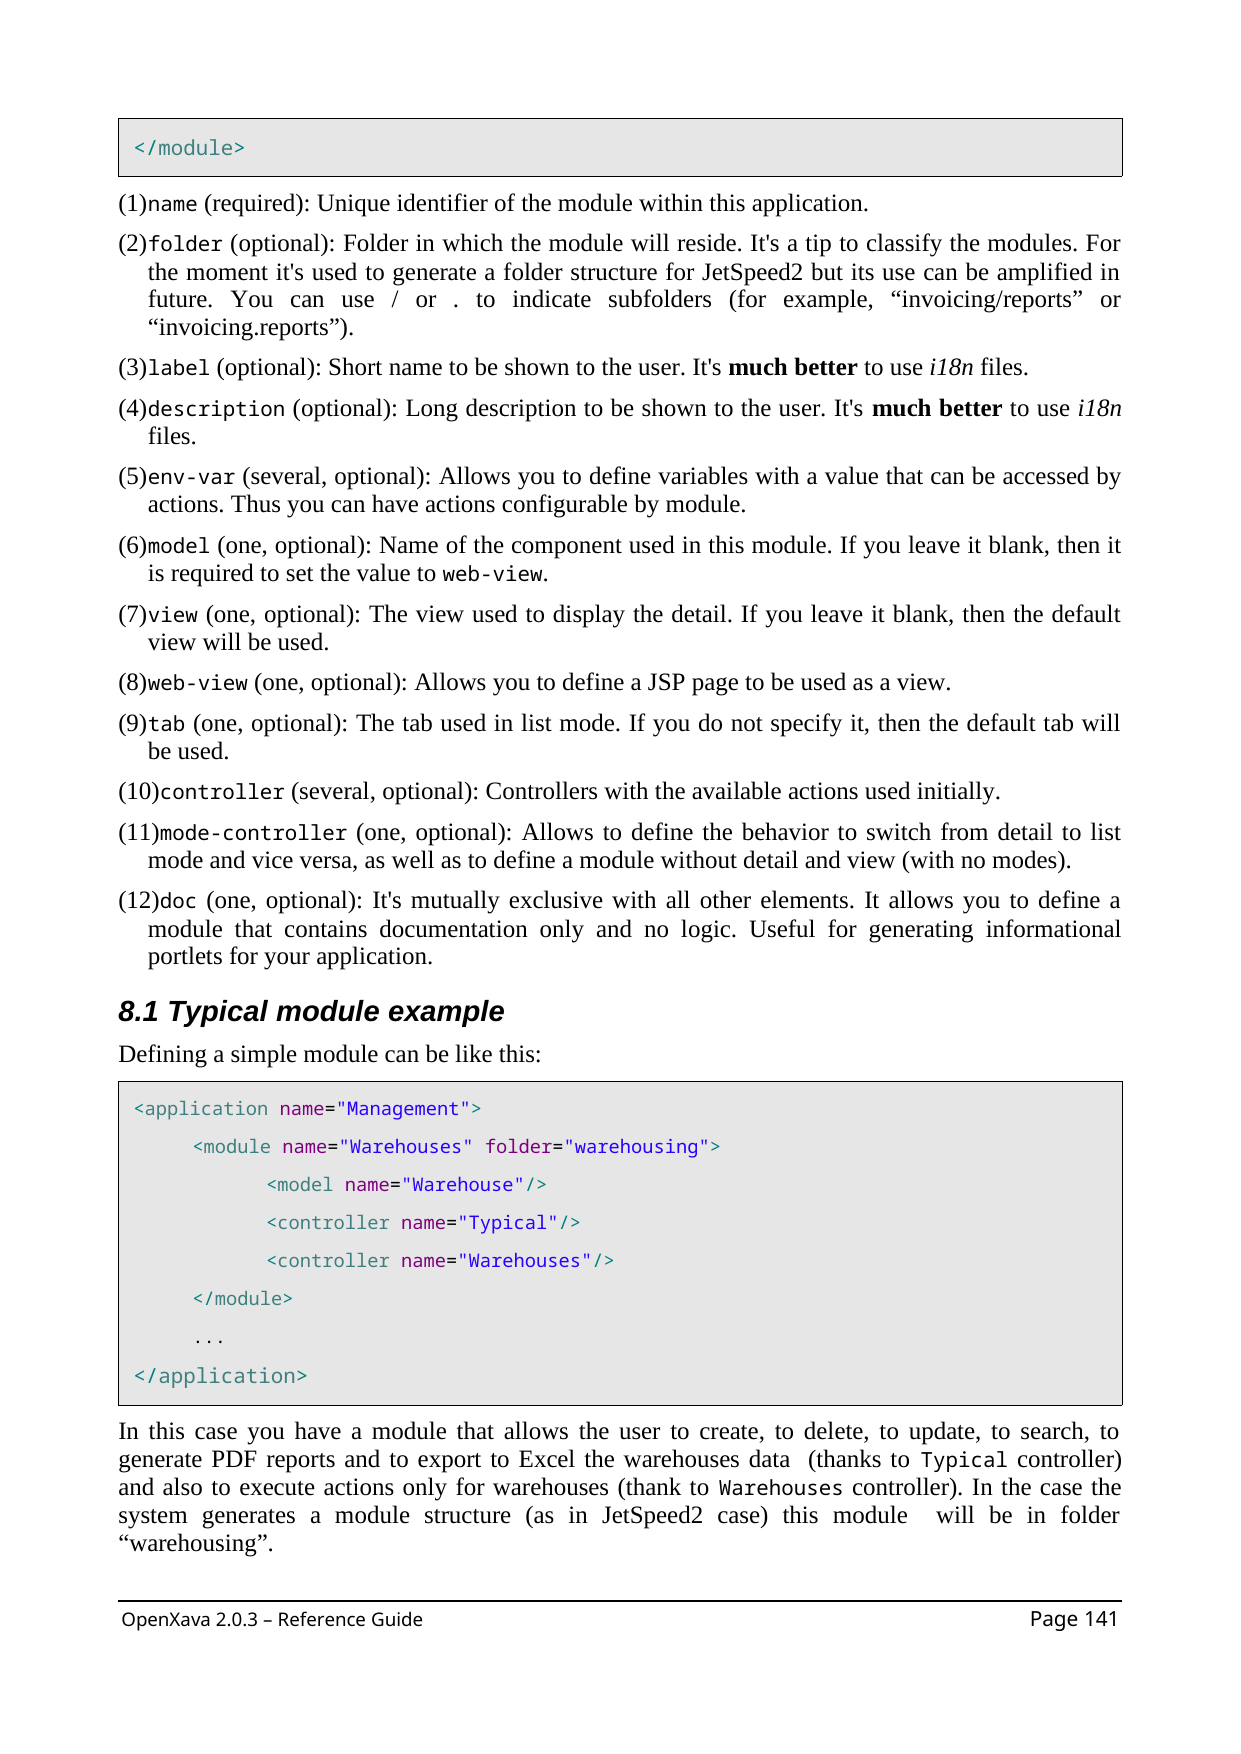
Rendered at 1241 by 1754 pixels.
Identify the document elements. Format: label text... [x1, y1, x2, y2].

text <controller name="Warehouses"/> [119, 1233, 1122, 1271]
text <model name="Warehouse"/> [119, 1157, 1122, 1195]
list env-var (several, optional): Allows you to define variables with a value that can be accessed by actions. Thus you can have actions configurable by module. [118, 462, 1122, 518]
text In this case you have a module that allows the user to create, to delete, to update, to search, to generate PDF reports and to export to Excel the warehouses data (thanks to Typical controller) and also to execute actions only for warehouses (thank to Warehouses controller). In the case the system generates a module structure (as in JetSpeed2 case) this module will be in folder “warehousing”. [118, 1417, 1122, 1557]
text <module name="Warehouses" folder="warehousing"> [119, 1119, 1122, 1157]
subtitle Typical module example [118, 995, 1122, 1028]
text </module> [119, 1271, 1122, 1309]
list web-view (one, optional): Allows you to define a JSP page to be used as a view. [118, 668, 1122, 696]
text </application> [119, 1347, 1122, 1405]
list mode-controller (one, optional): Allows to define the behavior to switch from detail to list mode and vice versa, as well as to define a module without detail and view (with no modes). [118, 818, 1122, 874]
list name (required): Unique identifier of the module within this application. [118, 189, 1122, 217]
list controller (several, optional): Controllers with the available actions used initially. [118, 777, 1122, 806]
list model (one, optional): Name of the component used in this module. If you leave it blank, then it is required to set the value to web-view. [118, 531, 1122, 587]
text <application name="Management"> [119, 1082, 1122, 1119]
list description (optional): Long description to be shown to the user. It's much better to use i18n files. [118, 394, 1122, 450]
list doc (one, optional): It's mutually exclusive with all other elements. It allows you to define a module that contains documentation only and no logic. Useful for generating informational portlets for your application. [118, 887, 1122, 970]
text ... [119, 1309, 1122, 1347]
list view (one, optional): The view used to display the detail. If you leave it blank, then the default view will be used. [118, 600, 1122, 656]
list label (optional): Short name to be shown to the user. It's much better to use i18n files. [118, 353, 1122, 381]
text </module> [119, 119, 1122, 176]
list tab (one, optional): The tab used in list mode. If you do not specify it, then the default tab will be used. [118, 709, 1122, 765]
text Defining a simple module can be like this: [118, 1040, 1122, 1068]
text <controller name="Typical"/> [119, 1195, 1122, 1233]
list folder (optional): Folder in which the module will reside. It's a tip to classify the modules. For the moment it's used to generate a folder structure for JetSpeed2 but its use can be amplified in future. You can use / or . to indicate subfolders (for example, “invoicing/reports” or “invoicing.reports”). [118, 229, 1122, 341]
